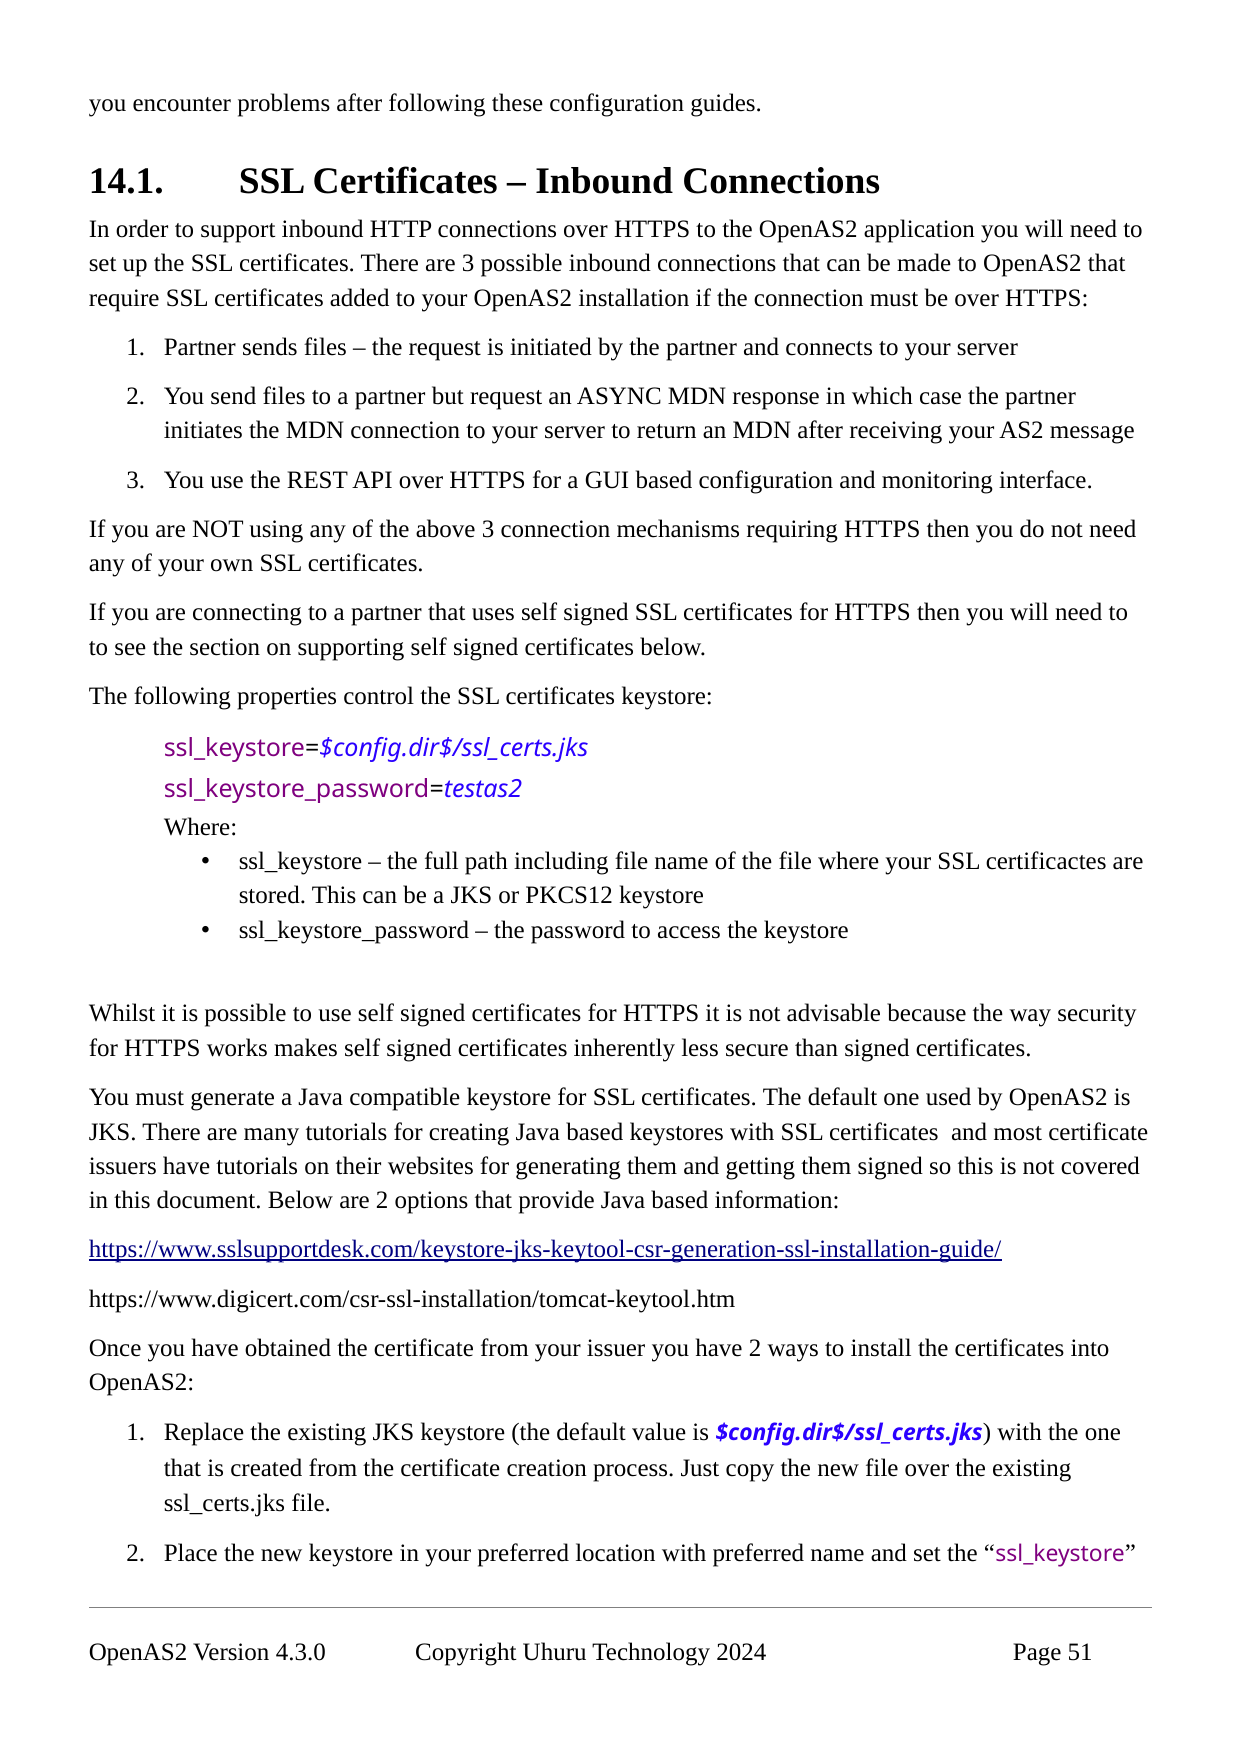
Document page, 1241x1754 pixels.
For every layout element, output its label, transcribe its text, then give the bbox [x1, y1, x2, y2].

list You use the REST API over HTTPS for a GUI based configuration and monitoring interface. [126, 465, 1152, 493]
subtitle SSL Certificates – Inbound Connections [88, 158, 1152, 202]
text ssl_keystore=$config.dir$/ssl_certs.jks [163, 730, 1152, 764]
text You must generate a Java compatible keystore for SSL certificates. The default one used by OpenAS2 is JKS. There are many tutorials for creating Java based keystores with SSL certificates and most certificate issuers have tutorials on their websites for generating them and getting them signed so this is not covered in this document. Below are 2 options that provide Java based information: [88, 1082, 1152, 1214]
text ssl_keystore_password=testas2 [163, 771, 1152, 805]
list Replace the existing JKS keystore (the default value is $config.dir$/ssl_certs.jks) with the one that is created from the certificate creation process. Just copy the new file over the existing ssl_certs.jks file. [126, 1416, 1152, 1516]
text If you are NOT using any of the above 3 connection mechanisms requiring HTTPS then you do not need any of your own SSL certificates. [88, 514, 1152, 577]
text If you are connecting to a partner that uses self signed SSL certificates for HTTPS then you will need to to see the section on supporting self signed certificates below. [88, 597, 1152, 661]
list You send files to a partner but request an ASYNC MDN response in which case the partner initiates the MDN connection to your server to return an MDN after receiving your AS2 message [126, 381, 1152, 444]
text Where: [163, 812, 1152, 840]
list ssl_keystore – the full path including file name of the file where your SSL certificactes are stored. This can be a JKS or PKCS12 keystore [201, 846, 1152, 909]
list Place the new keystore in your preferred location with preferred name and set the “ssl_keystore” [126, 1537, 1152, 1568]
text Once you have obtained the certificate from your issuer you have 2 ways to install the certificates into OpenAS2: [88, 1333, 1152, 1396]
text https://www.digicert.com/csr-ssl-installation/tomcat-keytool.htm [88, 1284, 1152, 1312]
text you encounter problems after following these configuration guides. [88, 88, 1152, 117]
text https://www.sslsupportdesk.com/keystore-jks-keytool-csr-generation-ssl-installation-guide/ [88, 1234, 1152, 1263]
list ssl_keystore_password – the password to access the keystore [201, 915, 1152, 944]
text Whilst it is possible to use self signed certificates for HTTPS it is not advisable because the way security for HTTPS works makes self signed certificates inherently less secure than signed certificates. [88, 998, 1152, 1062]
text The following properties control the SSL certificates keystore: [88, 681, 1152, 709]
list Partner sends files – the request is initiated by the partner and connects to your server [126, 332, 1152, 361]
